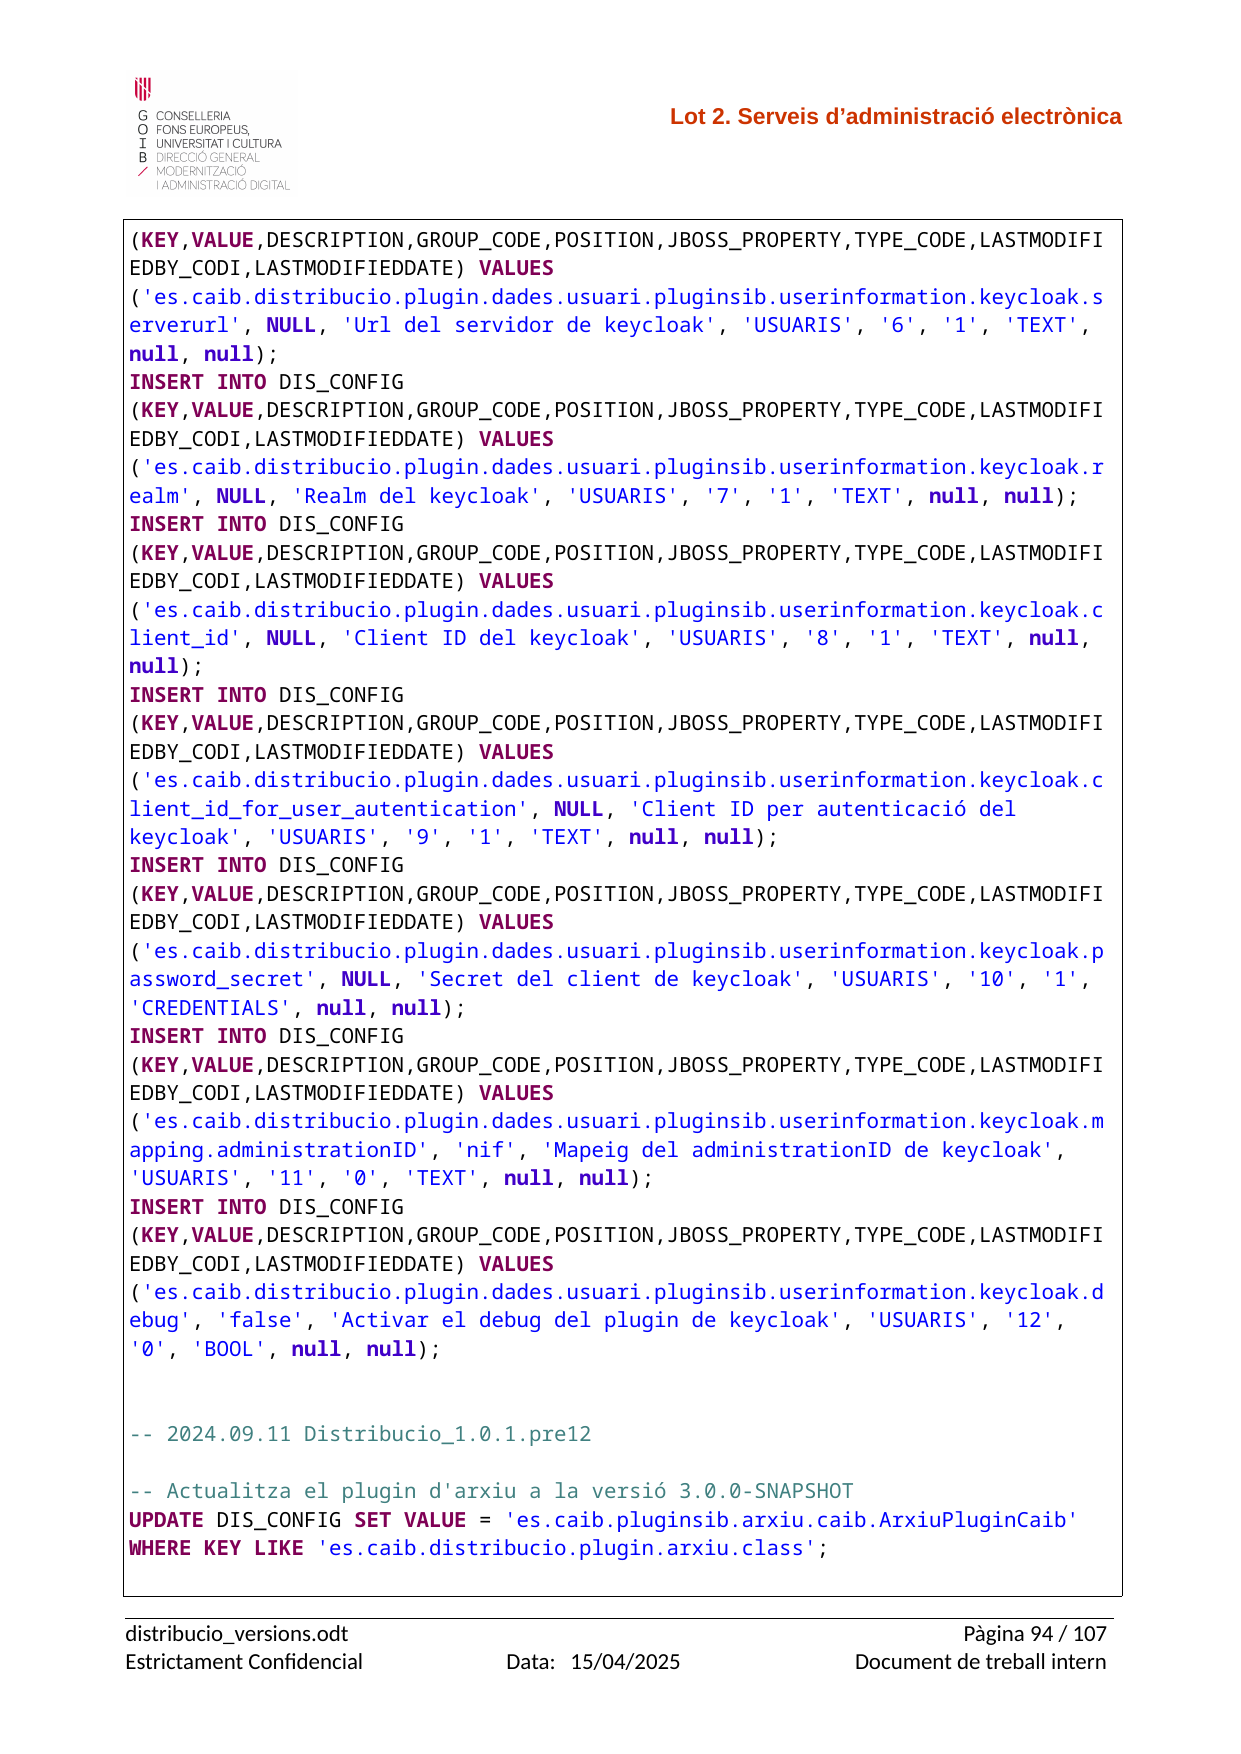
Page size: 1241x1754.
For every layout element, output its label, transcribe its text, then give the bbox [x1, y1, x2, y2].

picture [126, 70, 299, 197]
table_header (KEY,VALUE,DESCRIPTION,GROUP_CODE,POSITION,JBOSS_PROPERTY,TYPE_CODE,LASTMODIFIEDBY_CODI,LASTMODIFIEDDATE) VALUES ('es.caib.distribucio.plugin.dades.usuari.pluginsib.userinformation.keycloak.serverurl', NULL, 'Url del servidor de keycloak', 'USUARIS', '6', '1', 'TEXT', null, null); INSERT INTO DIS_CONFIG (KEY,VALUE,DESCRIPTION,GROUP_CODE,POSITION,JBOSS_PROPERTY,TYPE_CODE,LASTMODIFIEDBY_CODI,LASTMODIFIEDDATE) VALUES ('es.caib.distribucio.plugin.dades.usuari.pluginsib.userinformation.keycloak.realm', NULL, 'Realm del keycloak', 'USUARIS', '7', '1', 'TEXT', null, null); INSERT INTO DIS_CONFIG (KEY,VALUE,DESCRIPTION,GROUP_CODE,POSITION,JBOSS_PROPERTY,TYPE_CODE,LASTMODIFIEDBY_CODI,LASTMODIFIEDDATE) VALUES ('es.caib.distribucio.plugin.dades.usuari.pluginsib.userinformation.keycloak.client_id', NULL, 'Client ID del keycloak', 'USUARIS', '8', '1', 'TEXT', null, null); INSERT INTO DIS_CONFIG (KEY,VALUE,DESCRIPTION,GROUP_CODE,POSITION,JBOSS_PROPERTY,TYPE_CODE,LASTMODIFIEDBY_CODI,LASTMODIFIEDDATE) VALUES ('es.caib.distribucio.plugin.dades.usuari.pluginsib.userinformation.keycloak.client_id_for_user_autentication', NULL, 'Client ID per autenticació del keycloak', 'USUARIS', '9', '1', 'TEXT', null, null); INSERT INTO DIS_CONFIG (KEY,VALUE,DESCRIPTION,GROUP_CODE,POSITION,JBOSS_PROPERTY,TYPE_CODE,LASTMODIFIEDBY_CODI,LASTMODIFIEDDATE) VALUES ('es.caib.distribucio.plugin.dades.usuari.pluginsib.userinformation.keycloak.password_secret', NULL, 'Secret del client de keycloak', 'USUARIS', '10', '1', 'CREDENTIALS', null, null); INSERT INTO DIS_CONFIG (KEY,VALUE,DESCRIPTION,GROUP_CODE,POSITION,JBOSS_PROPERTY,TYPE_CODE,LASTMODIFIEDBY_CODI,LASTMODIFIEDDATE) VALUES ('es.caib.distribucio.plugin.dades.usuari.pluginsib.userinformation.keycloak.mapping.administrationID', 'nif', 'Mapeig del administrationID de keycloak', 'USUARIS', '11', '0', 'TEXT', null, null); INSERT INTO DIS_CONFIG (KEY,VALUE,DESCRIPTION,GROUP_CODE,POSITION,JBOSS_PROPERTY,TYPE_CODE,LASTMODIFIEDBY_CODI,LASTMODIFIEDDATE) VALUES ('es.caib.distribucio.plugin.dades.usuari.pluginsib.userinformation.keycloak.debug', 'false', 'Activar el debug del plugin de keycloak', 'USUARIS', '12', '0', 'BOOL', null, null); -- 2024.09.11 Distribucio_1.0.1.pre12 -- Actualitza el plugin d'arxiu a la versió 3.0.0-SNAPSHOT UPDATE DIS_CONFIG SET VALUE = 'es.caib.pluginsib.arxiu.caib.ArxiuPluginCaib' WHERE KEY LIKE 'es.caib.distribucio.plugin.arxiu.class'; [124, 220, 1122, 1596]
